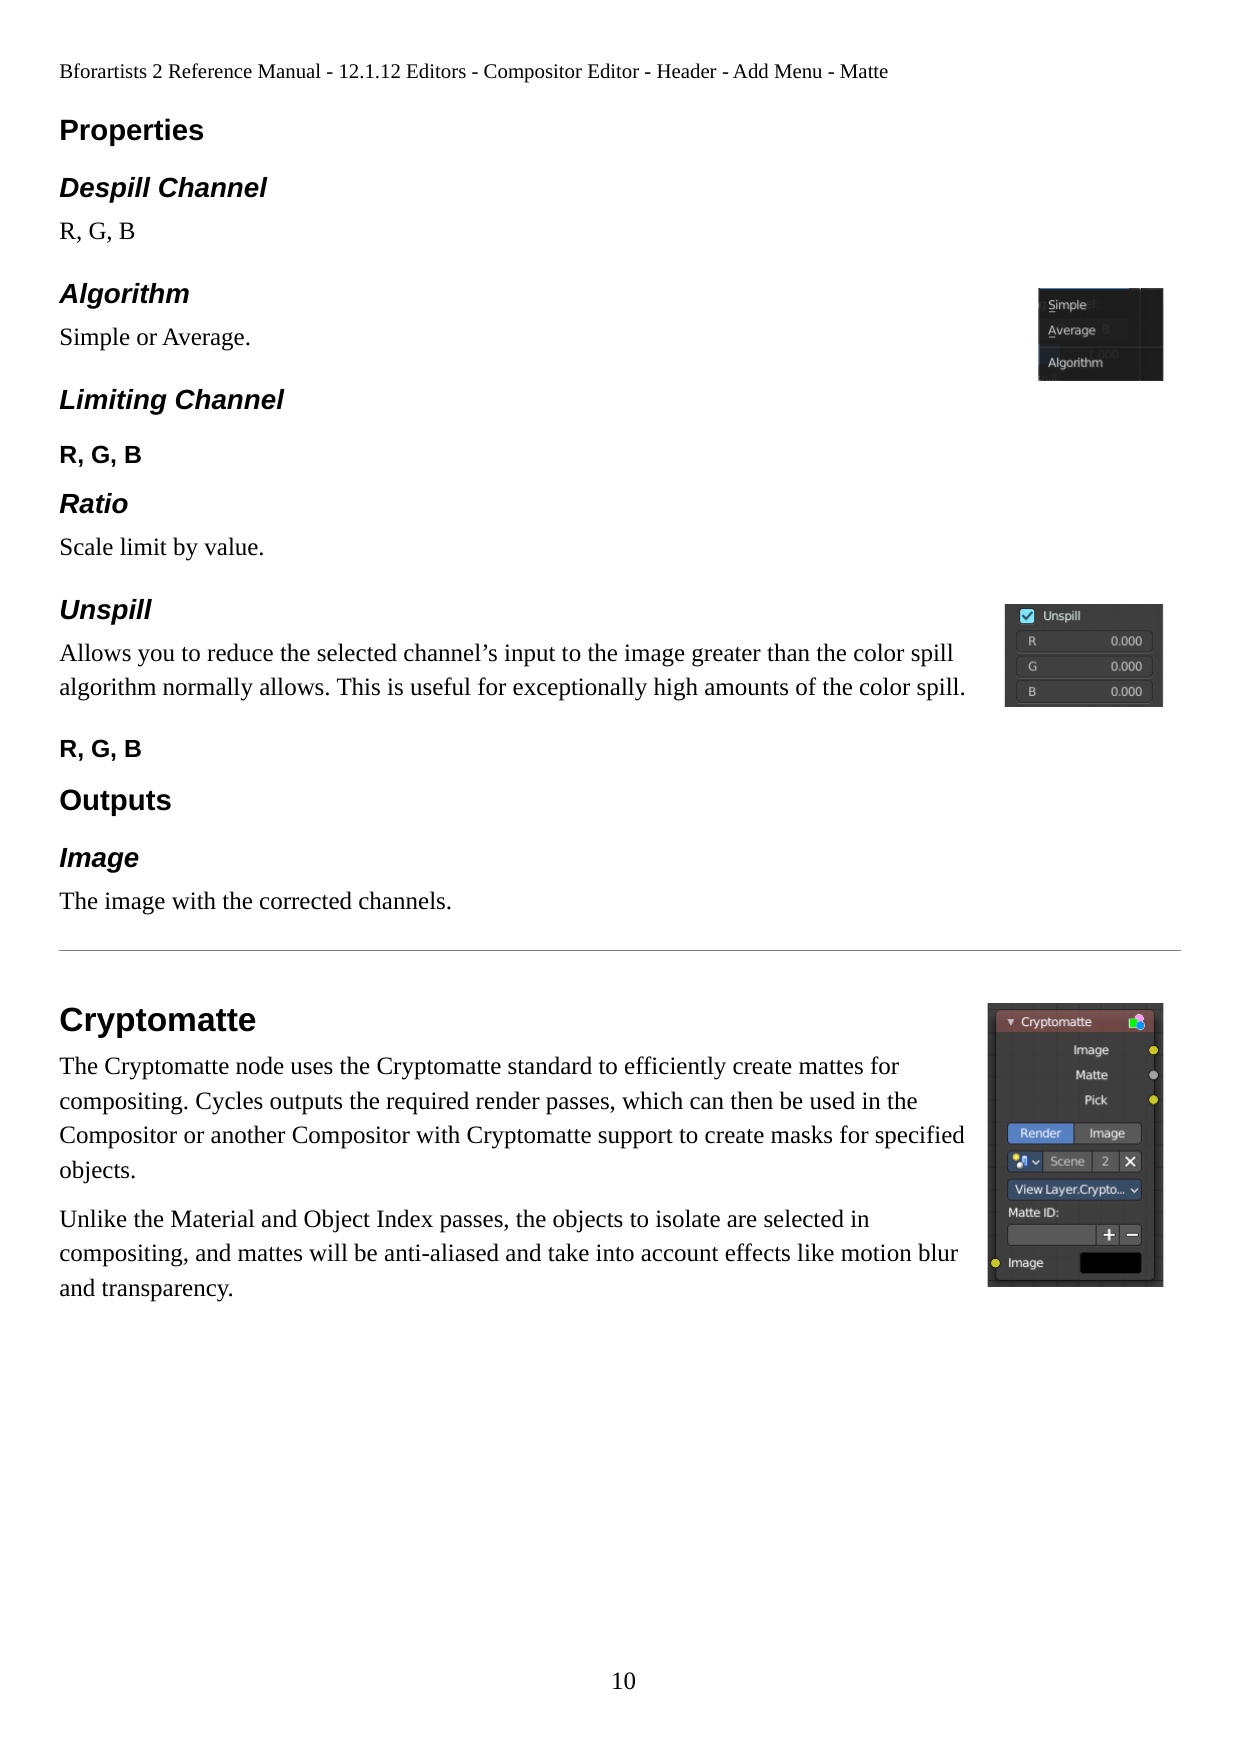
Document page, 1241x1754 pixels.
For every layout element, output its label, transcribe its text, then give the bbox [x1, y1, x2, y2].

subtitle Limiting Channel [59, 383, 1181, 415]
subtitle Properties [59, 113, 1181, 146]
text Scale limit by value. [59, 532, 1181, 561]
picture [1038, 288, 1164, 381]
subtitle Image [59, 842, 1181, 874]
text R, G, B [59, 216, 1181, 244]
text [1164, 322, 1181, 350]
subtitle Algorithm [59, 277, 1181, 309]
picture [1004, 604, 1164, 707]
text Allows you to reduce the selected channel’s input to the image greater than the color spill algorithm normally allows. This is useful for exceptionally high amounts of the color spill. [59, 638, 1004, 701]
subtitle Despill Channel [59, 171, 1181, 203]
text The image with the corrected channels. [59, 886, 1181, 915]
subtitle Cryptomatte [59, 1000, 1181, 1039]
subtitle R, G, B [59, 734, 1181, 762]
picture [987, 1003, 1164, 1287]
text Unlike the Material and Object Index passes, the objects to isolate are selected in compositing, and mattes will be anti-aliased and take into account effects like motion blur and transparency. [59, 1204, 1181, 1302]
subtitle Ratio [59, 487, 1181, 519]
subtitle Outputs [59, 783, 1181, 817]
text Simple or Average. [59, 322, 1038, 350]
text The Cryptomatte node uses the Cryptomatte standard to efficiently create mattes for compositing. Cycles outputs the required render passes, which can then be used in the Compositor or another Compositor with Cryptomatte support to create masks for specified objects. [59, 1051, 987, 1184]
subtitle Unspill [59, 593, 1181, 625]
subtitle R, G, B [59, 440, 1181, 469]
